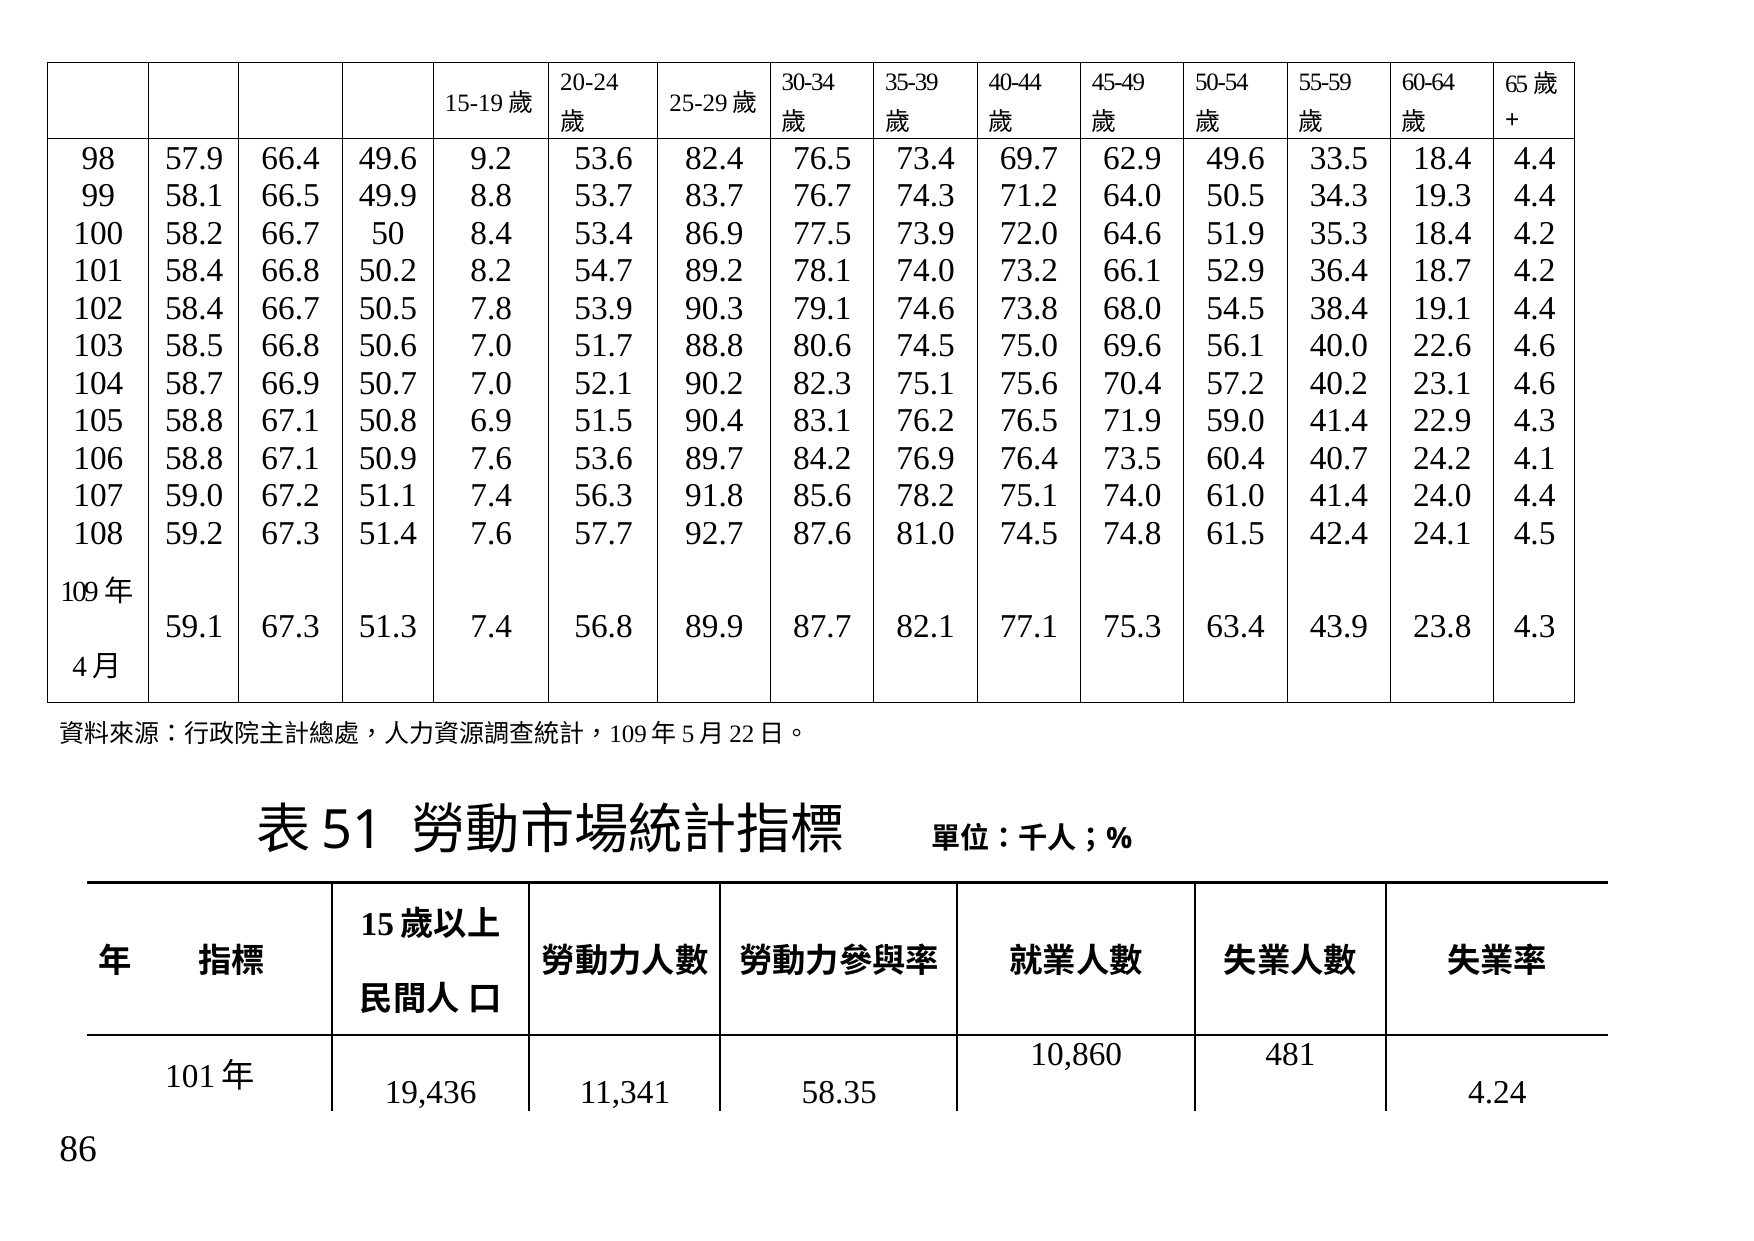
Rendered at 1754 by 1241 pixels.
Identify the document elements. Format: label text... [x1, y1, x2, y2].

table_cell 80.6 [771, 327, 873, 364]
table_cell 8.2 [434, 252, 548, 289]
table_cell 4.4 [1494, 289, 1574, 327]
table_cell 53.7 [549, 177, 657, 214]
table_cell 106 [48, 439, 148, 477]
table_cell 102 [48, 289, 148, 327]
table_cell 92.7 [658, 514, 770, 552]
table_cell 4.6 [1494, 364, 1574, 402]
table_cell 24.2 [1391, 439, 1493, 477]
table_cell 4.2 [1494, 214, 1574, 252]
table_cell 51.1 [343, 477, 433, 514]
table_cell 69.6 [1081, 327, 1183, 364]
table_cell 59.0 [1184, 402, 1287, 439]
table_cell 56.1 [1184, 327, 1287, 364]
table_cell 4.24 [1387, 1036, 1608, 1111]
table_cell 83.1 [771, 402, 873, 439]
table_cell 50.9 [343, 439, 433, 477]
table_cell 43.9 [1288, 552, 1390, 702]
table_cell 7.6 [434, 514, 548, 552]
table_cell 61.0 [1184, 477, 1287, 514]
table_cell 58.5 [149, 327, 238, 364]
table_cell 49.6 [1184, 139, 1287, 177]
table_cell 7.0 [434, 327, 548, 364]
table_cell 77.1 [978, 552, 1080, 702]
table_cell 107 [48, 477, 148, 514]
table_cell 50.8 [343, 402, 433, 439]
table_cell 65歲+ [1494, 63, 1574, 138]
table_cell 59.0 [149, 477, 238, 514]
table_cell 101 [48, 252, 148, 289]
table_cell 50.7 [343, 364, 433, 402]
table_cell 7.6 [434, 439, 548, 477]
table_cell 51.9 [1184, 214, 1287, 252]
table_cell 66.1 [1081, 252, 1183, 289]
table_cell 22.6 [1391, 327, 1493, 364]
table_cell 75.6 [978, 364, 1080, 402]
table_cell 4.3 [1494, 402, 1574, 439]
table_cell 81.0 [874, 514, 977, 552]
table_cell 7.4 [434, 477, 548, 514]
table_cell 52.9 [1184, 252, 1287, 289]
table_cell 58.7 [149, 364, 238, 402]
subtitle 表51 勞動市場統計指標 單位：千人；% [59, 769, 1636, 881]
table_cell 71.9 [1081, 402, 1183, 439]
table_cell 4.4 [1494, 139, 1574, 177]
table_cell 40-44歲 [978, 63, 1080, 138]
table_cell 23.8 [1391, 552, 1493, 702]
table_cell 67.2 [239, 477, 342, 514]
table_cell 89.7 [658, 439, 770, 477]
table_cell 66.7 [239, 214, 342, 252]
table_cell 60-64歲 [1391, 63, 1493, 138]
table_cell 75.1 [978, 477, 1080, 514]
table_cell 6.9 [434, 402, 548, 439]
table_cell 67.1 [239, 439, 342, 477]
table_cell 53.9 [549, 289, 657, 327]
table_cell 49.9 [343, 177, 433, 214]
table_cell 90.3 [658, 289, 770, 327]
table_cell 76.9 [874, 439, 977, 477]
table_cell 74.5 [978, 514, 1080, 552]
table_cell 64.0 [1081, 177, 1183, 214]
table_cell 87.7 [771, 552, 873, 702]
table_cell 76.7 [771, 177, 873, 214]
table_cell 4.4 [1494, 477, 1574, 514]
table_cell 51.3 [343, 552, 433, 702]
table_cell 74.8 [1081, 514, 1183, 552]
table_cell 57.2 [1184, 364, 1287, 402]
table_cell 58.2 [149, 214, 238, 252]
table_cell 41.4 [1288, 402, 1390, 439]
table_cell 50 [343, 214, 433, 252]
table_cell 22.9 [1391, 402, 1493, 439]
table_cell 7.4 [434, 552, 548, 702]
table_cell 83.7 [658, 177, 770, 214]
table_cell 67.3 [239, 514, 342, 552]
table_cell 4.3 [1494, 552, 1574, 702]
table_cell 58.35 [721, 1036, 956, 1111]
table_cell 69.7 [978, 139, 1080, 177]
table_cell 18.7 [1391, 252, 1493, 289]
table_cell 76.2 [874, 402, 977, 439]
table_cell 88.8 [658, 327, 770, 364]
table_cell 75.1 [874, 364, 977, 402]
table_cell 52.1 [549, 364, 657, 402]
table_cell 40.2 [1288, 364, 1390, 402]
table_cell 87.6 [771, 514, 873, 552]
table_cell 57.9 [149, 139, 238, 177]
table_cell 77.5 [771, 214, 873, 252]
table_cell 40.0 [1288, 327, 1390, 364]
table_cell 103 [48, 327, 148, 364]
table_cell 481 [1196, 1036, 1385, 1111]
table_cell 104 [48, 364, 148, 402]
table_cell 19,436 [333, 1036, 528, 1111]
table_cell 4.2 [1494, 252, 1574, 289]
table_cell 18.4 [1391, 214, 1493, 252]
table_cell 35-39歲 [874, 63, 977, 138]
table_cell 66.9 [239, 364, 342, 402]
table_cell 101年 [87, 1036, 331, 1111]
table_cell 82.1 [874, 552, 977, 702]
table_cell 4.1 [1494, 439, 1574, 477]
table_cell [343, 63, 433, 138]
table_cell 53.6 [549, 139, 657, 177]
table_cell 53.6 [549, 439, 657, 477]
table_cell 34.3 [1288, 177, 1390, 214]
table_cell 90.2 [658, 364, 770, 402]
table_cell 33.5 [1288, 139, 1390, 177]
table_cell 23.1 [1391, 364, 1493, 402]
table_header 勞動力人數 [530, 884, 719, 1033]
table_cell 85.6 [771, 477, 873, 514]
table_cell 7.0 [434, 364, 548, 402]
table_cell 50.2 [343, 252, 433, 289]
table_cell 67.1 [239, 402, 342, 439]
table_cell 66.8 [239, 327, 342, 364]
table_cell 8.8 [434, 177, 548, 214]
table_cell 99 [48, 177, 148, 214]
table_cell 100 [48, 214, 148, 252]
table_header 失業率 [1387, 884, 1608, 1033]
table_cell 70.4 [1081, 364, 1183, 402]
table_cell 42.4 [1288, 514, 1390, 552]
table_cell 51.7 [549, 327, 657, 364]
table_cell 56.3 [549, 477, 657, 514]
table_cell 71.2 [978, 177, 1080, 214]
table_header 失業人數 [1196, 884, 1385, 1033]
table_cell 8.4 [434, 214, 548, 252]
table_cell 24.0 [1391, 477, 1493, 514]
table_cell 73.9 [874, 214, 977, 252]
table_cell 11,341 [530, 1036, 719, 1111]
table_cell 36.4 [1288, 252, 1390, 289]
table_cell 45-49歲 [1081, 63, 1183, 138]
table_cell 78.2 [874, 477, 977, 514]
table_cell 75.3 [1081, 552, 1183, 702]
table_cell 84.2 [771, 439, 873, 477]
table_cell 50.5 [1184, 177, 1287, 214]
table_cell 4.4 [1494, 177, 1574, 214]
table_cell 25-29歲 [658, 63, 770, 138]
table_cell 19.3 [1391, 177, 1493, 214]
table_cell 35.3 [1288, 214, 1390, 252]
table_cell 66.5 [239, 177, 342, 214]
table_cell 74.0 [874, 252, 977, 289]
table_cell 67.3 [239, 552, 342, 702]
table_header 勞動力參與率 [721, 884, 956, 1033]
table_cell 73.5 [1081, 439, 1183, 477]
table_cell 15-19歲 [434, 63, 548, 138]
table_cell [239, 63, 342, 138]
table_cell 82.4 [658, 139, 770, 177]
table_cell 19.1 [1391, 289, 1493, 327]
table_cell 73.8 [978, 289, 1080, 327]
table_cell 68.0 [1081, 289, 1183, 327]
table_cell 50.5 [343, 289, 433, 327]
table_cell 75.0 [978, 327, 1080, 364]
table_cell 57.7 [549, 514, 657, 552]
table_cell 58.8 [149, 439, 238, 477]
table_cell 76.5 [978, 402, 1080, 439]
table_cell 66.8 [239, 252, 342, 289]
table_cell 54.7 [549, 252, 657, 289]
text 資料來源：行政院主計總處，人力資源調查統計，109年5月22日。 [59, 714, 1636, 750]
table_cell 105 [48, 402, 148, 439]
table_cell 9.2 [434, 139, 548, 177]
table_cell 89.9 [658, 552, 770, 702]
table_cell 50-54歲 [1184, 63, 1287, 138]
table_cell 4.5 [1494, 514, 1574, 552]
table_cell 78.1 [771, 252, 873, 289]
table_cell 59.2 [149, 514, 238, 552]
table_cell 7.8 [434, 289, 548, 327]
table_cell 49.6 [343, 139, 433, 177]
table_cell 40.7 [1288, 439, 1390, 477]
table_cell 86.9 [658, 214, 770, 252]
table_cell 63.4 [1184, 552, 1287, 702]
table_cell 98 [48, 139, 148, 177]
table_cell 58.4 [149, 252, 238, 289]
table_cell 30-34歲 [771, 63, 873, 138]
table_cell 66.7 [239, 289, 342, 327]
table_cell 54.5 [1184, 289, 1287, 327]
table_cell 73.2 [978, 252, 1080, 289]
table_cell 58.4 [149, 289, 238, 327]
table_cell 59.1 [149, 552, 238, 702]
table_cell 51.4 [343, 514, 433, 552]
table_cell 91.8 [658, 477, 770, 514]
table_cell 24.1 [1391, 514, 1493, 552]
table_cell 56.8 [549, 552, 657, 702]
table_cell 51.5 [549, 402, 657, 439]
table_cell 4.6 [1494, 327, 1574, 364]
table_cell 76.4 [978, 439, 1080, 477]
table_cell 74.6 [874, 289, 977, 327]
table_cell 10,860 [958, 1036, 1194, 1111]
table_cell 50.6 [343, 327, 433, 364]
table_header 年 指標 [87, 884, 331, 1033]
table_cell 41.4 [1288, 477, 1390, 514]
table_cell 64.6 [1081, 214, 1183, 252]
table_header [48, 63, 148, 138]
table_cell 53.4 [549, 214, 657, 252]
table_header 就業人數 [958, 884, 1194, 1033]
table_cell 38.4 [1288, 289, 1390, 327]
table_cell 76.5 [771, 139, 873, 177]
table_cell 61.5 [1184, 514, 1287, 552]
table_cell 79.1 [771, 289, 873, 327]
table_cell 60.4 [1184, 439, 1287, 477]
table_cell 18.4 [1391, 139, 1493, 177]
table_cell 74.3 [874, 177, 977, 214]
table_cell 55-59歲 [1288, 63, 1390, 138]
table_cell 73.4 [874, 139, 977, 177]
table_cell 74.5 [874, 327, 977, 364]
table_cell 108 [48, 514, 148, 552]
table_header 15歲以上 民間人 口 [333, 884, 528, 1033]
table_cell 58.1 [149, 177, 238, 214]
table_cell 109年 4月 [48, 552, 148, 702]
table_cell 72.0 [978, 214, 1080, 252]
table_cell 82.3 [771, 364, 873, 402]
table_cell 20-24歲 [549, 63, 657, 138]
table_cell 90.4 [658, 402, 770, 439]
table_cell 62.9 [1081, 139, 1183, 177]
table_cell 58.8 [149, 402, 238, 439]
table_cell [149, 63, 238, 138]
table_cell 66.4 [239, 139, 342, 177]
table_cell 89.2 [658, 252, 770, 289]
table_cell 74.0 [1081, 477, 1183, 514]
